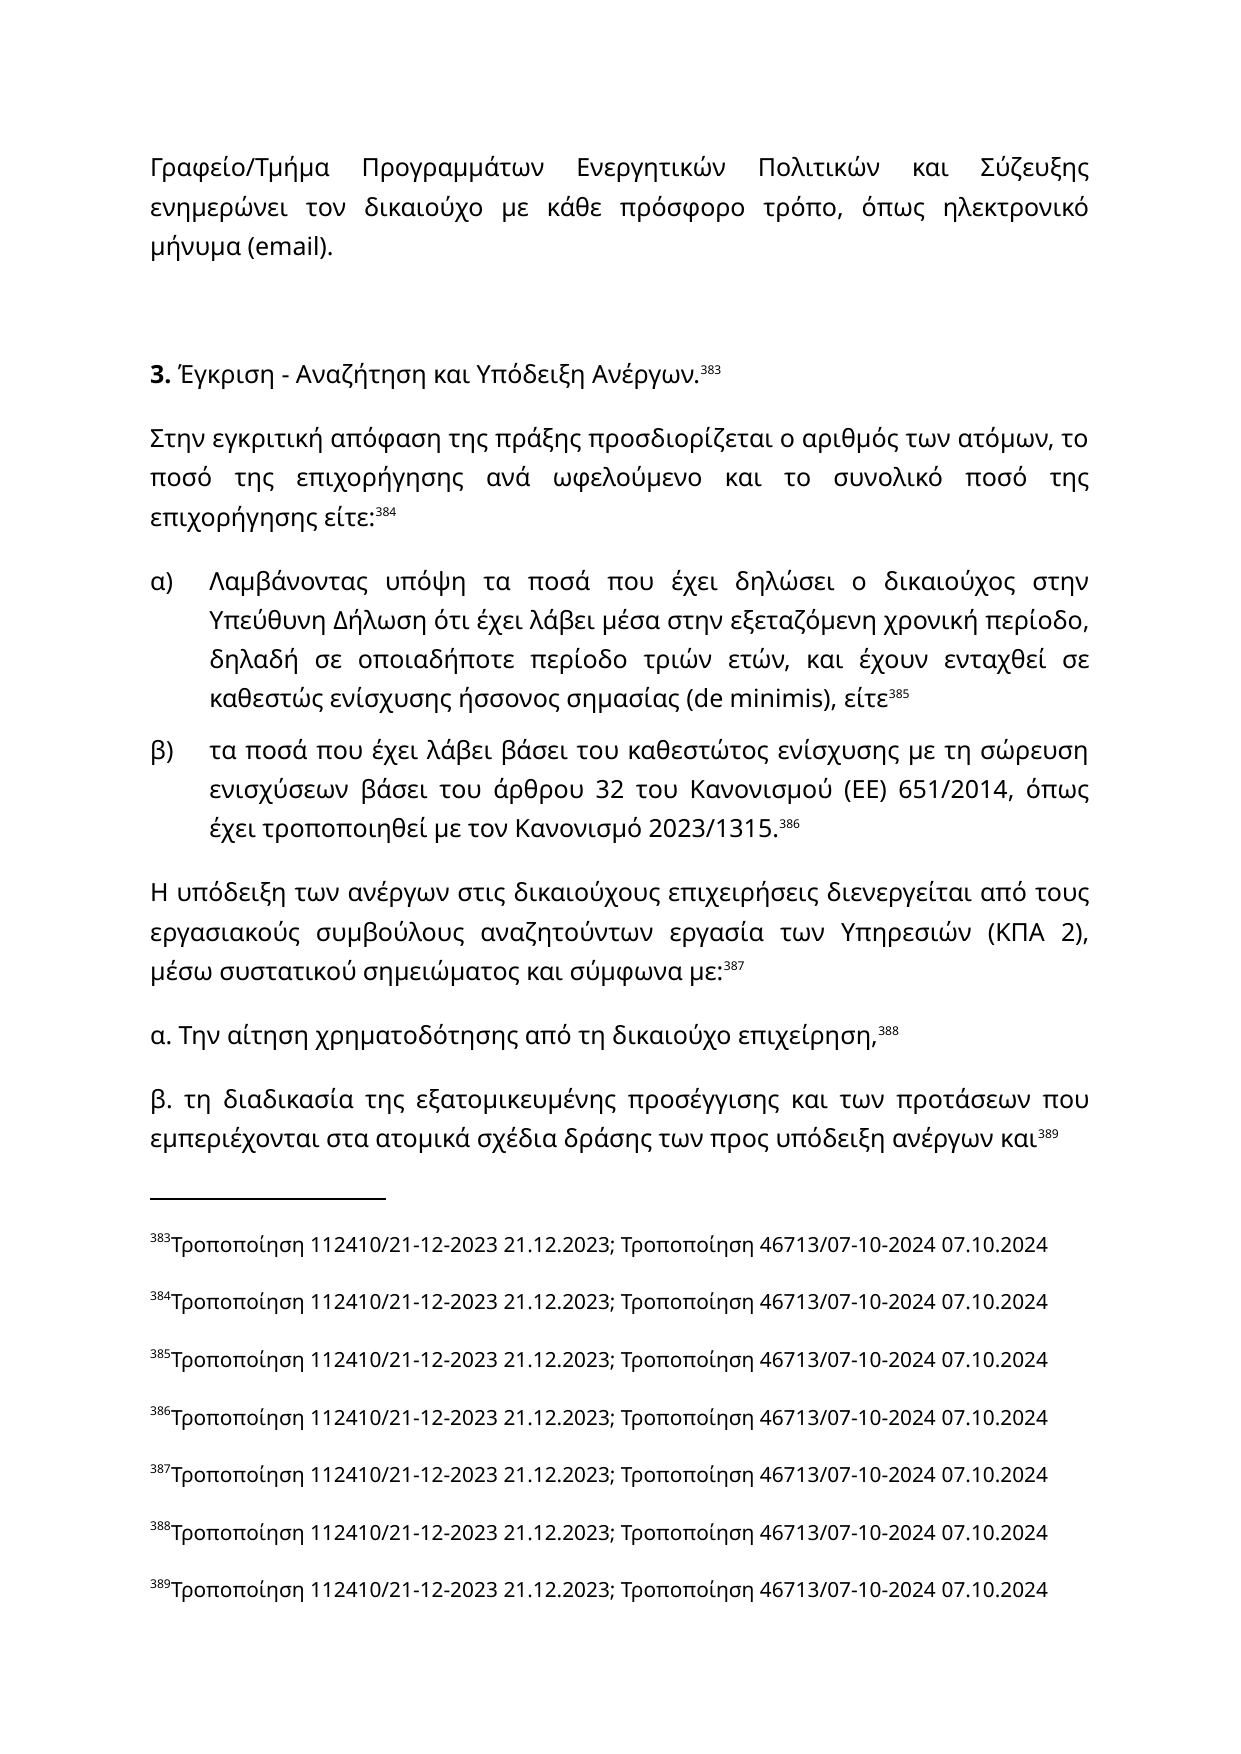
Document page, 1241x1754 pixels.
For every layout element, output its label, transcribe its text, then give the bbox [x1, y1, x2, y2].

text α. Την αίτηση χρηματοδότησης από τη δικαιούχο επιχείρηση, [150, 1017, 1090, 1052]
text Στην εγκριτική απόφαση της πράξης προσδιορίζεται ο αριθμός των ατόμων, το ποσό της επιχορήγησης ανά ωφελούμενο και το συνολικό ποσό της επιχορήγησης είτε: [150, 421, 1090, 533]
text Τροποποίηση 112410/21-12-2023 21.12.2023; Τροποποίηση 46713/07-10-2024 07.10.2024 [150, 1518, 1090, 1546]
text Γραφείο/Τμήμα Προγραμμάτων Ενεργητικών Πολιτικών και Σύζευξης ενημερώνει τον δικαιούχο με κάθε πρόσφορο τρόπο, όπως ηλεκτρονικό μήνυμα (email). [150, 150, 1090, 262]
text β. τη διαδικασία της εξατομικευμένης προσέγγισης και των προτάσεων που εμπεριέχονται στα ατομικά σχέδια δράσης των προς υπόδειξη ανέργων και [150, 1082, 1090, 1155]
text 3. Έγκριση - Αναζήτηση και Υπόδειξη Ανέργων. [150, 357, 1090, 391]
list α) Λαμβάνοντας υπόψη τα ποσά που έχει δηλώσει ο δικαιούχος στην Υπεύθυνη Δήλωση ότι έχει λάβει μέσα στην εξεταζόμενη χρονική περίοδο, δηλαδή σε οποιαδήποτε περίοδο τριών ετών, και έχουν ενταχθεί σε καθεστώς ενίσχυσης ήσσονος σημασίας (de minimis), είτε [150, 563, 1090, 715]
text Τροποποίηση 112410/21-12-2023 21.12.2023; Τροποποίηση 46713/07-10-2024 07.10.2024 [150, 1230, 1090, 1258]
text Τροποποίηση 112410/21-12-2023 21.12.2023; Τροποποίηση 46713/07-10-2024 07.10.2024 [150, 1403, 1090, 1431]
text Τροποποίηση 112410/21-12-2023 21.12.2023; Τροποποίηση 46713/07-10-2024 07.10.2024 [150, 1287, 1090, 1316]
text Τροποποίηση 112410/21-12-2023 21.12.2023; Τροποποίηση 46713/07-10-2024 07.10.2024 [150, 1460, 1090, 1489]
list β) τα ποσά που έχει λάβει βάσει του καθεστώτος ενίσχυσης με τη σώρευση ενισχύσεων βάσει του άρθρου 32 του Κανονισμού (ΕΕ) 651/2014, όπως έχει τροποποιηθεί με τον Κανονισμό 2023/1315. [150, 732, 1090, 845]
text Τροποποίηση 112410/21-12-2023 21.12.2023; Τροποποίηση 46713/07-10-2024 07.10.2024 [150, 1576, 1090, 1604]
text Η υπόδειξη των ανέργων στις δικαιούχους επιχειρήσεις διενεργείται από τους εργασιακούς συμβούλους αναζητούντων εργασία των Υπηρεσιών (ΚΠΑ 2), μέσω συστατικού σημειώματος και σύμφωνα με: [150, 875, 1090, 987]
text Τροποποίηση 112410/21-12-2023 21.12.2023; Τροποποίηση 46713/07-10-2024 07.10.2024 [150, 1345, 1090, 1373]
